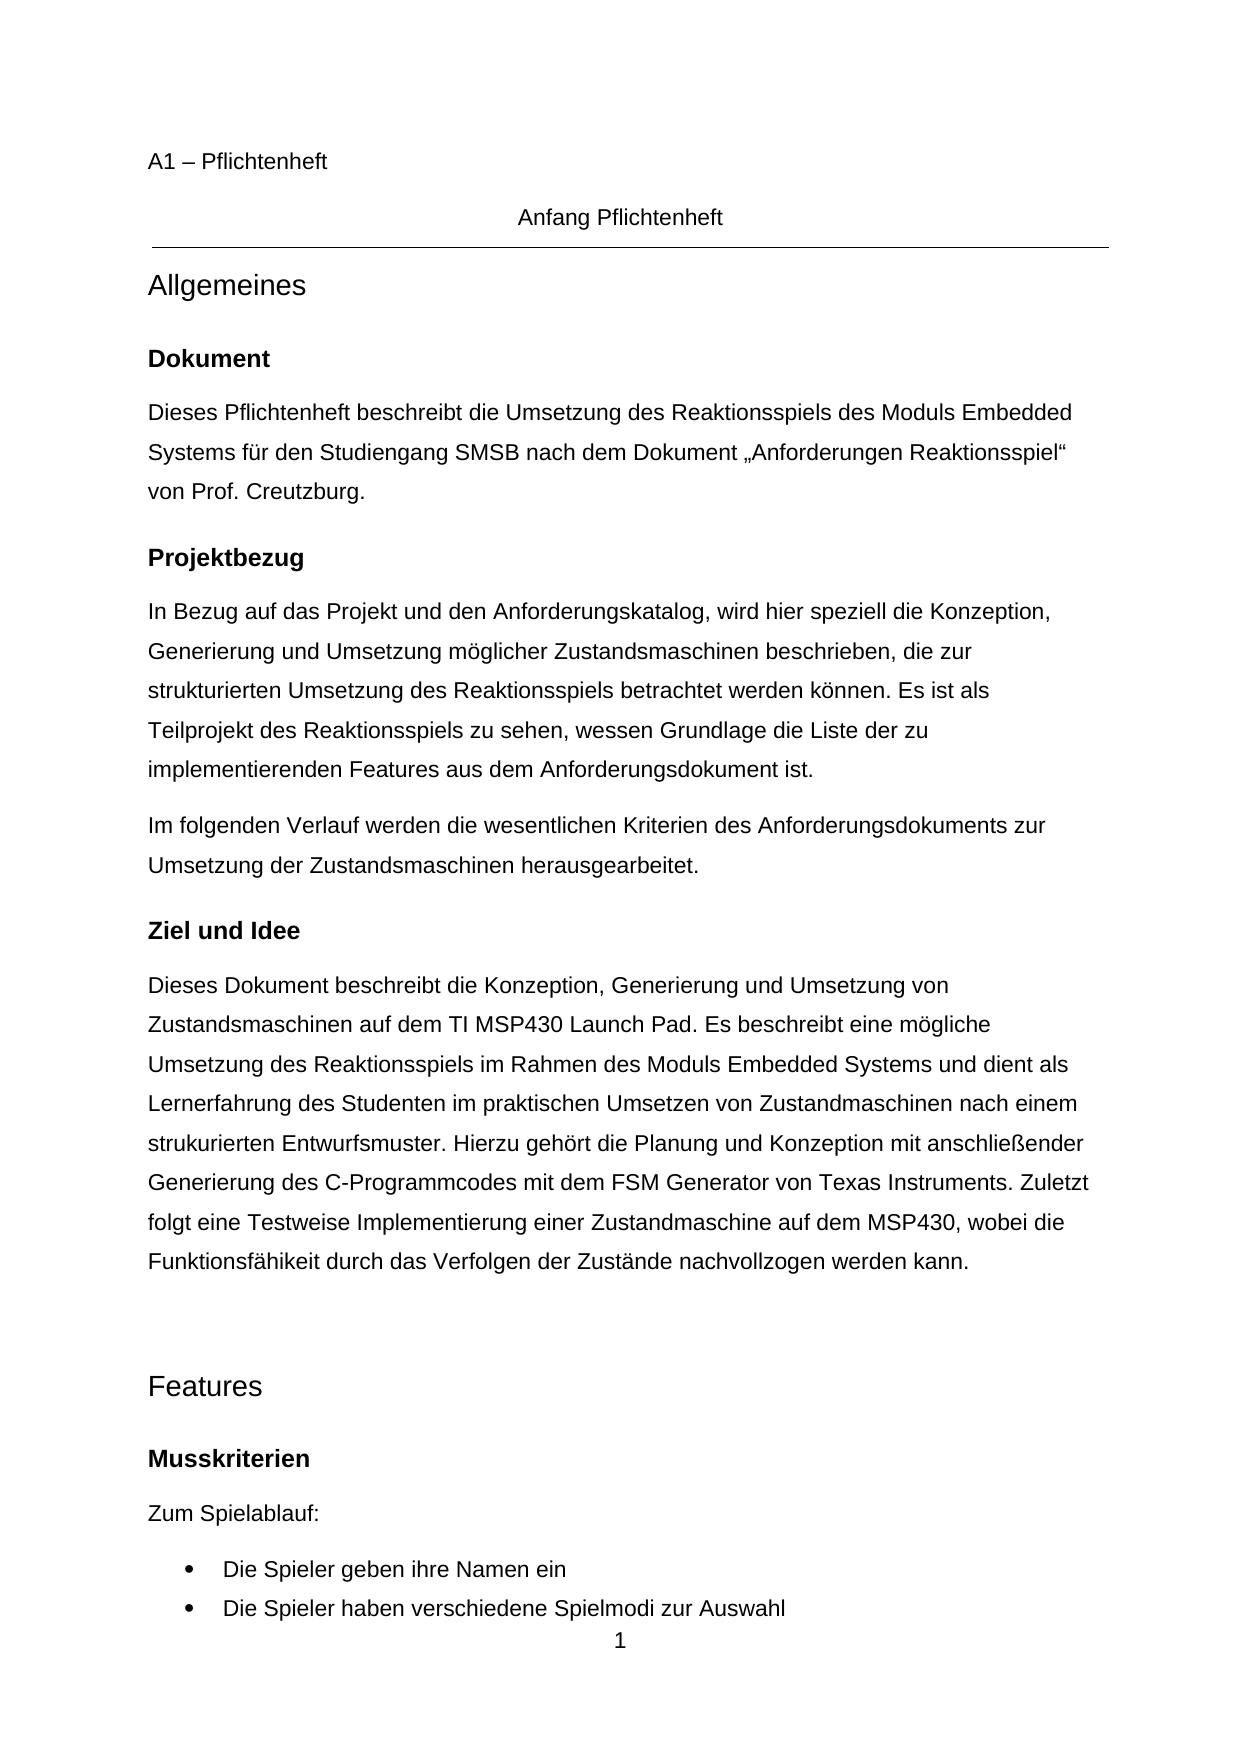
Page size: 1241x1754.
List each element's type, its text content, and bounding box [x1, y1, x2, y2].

text Zum Spielablauf: [148, 1500, 1093, 1526]
subtitle Dokument [148, 343, 1093, 372]
text In Bezug auf das Projekt und den Anforderungskatalog, wird hier speziell die Konzeption, Generierung und Umsetzung möglicher Zustandsmaschinen beschrieben, die zur strukturierten Umsetzung des Reaktionsspiels betrachtet werden können. Es ist als Teilprojekt des Reaktionsspiels zu sehen, wessen Grundlage die Liste der zu implementierenden Features aus dem Anforderungsdokument ist. [148, 598, 1093, 782]
subtitle Features [148, 1369, 1093, 1402]
subtitle Allgemeines [148, 268, 1093, 302]
subtitle Musskriterien [148, 1444, 1093, 1473]
list Die Spieler geben ihre Namen ein [185, 1556, 1093, 1582]
text Dieses Dokument beschreibt die Konzeption, Generierung und Umsetzung von Zustandsmaschinen auf dem TI MSP430 Launch Pad. Es beschreibt eine mögliche Umsetzung des Reaktionsspiels im Rahmen des Moduls Embedded Systems und dient als Lernerfahrung des Studenten im praktischen Umsetzen von Zustandmaschinen nach einem strukurierten Entwurfsmuster. Hierzu gehört die Planung und Konzeption mit anschließender Generierung des C-Programmcodes mit dem FSM Generator von Texas Instruments. Zuletzt folgt eine Testweise Implementierung einer Zustandmaschine auf dem MSP430, wobei die Funktionsfähikeit durch das Verfolgen der Zustände nachvollzogen werden kann. [148, 972, 1093, 1274]
list Die Spieler haben verschiedene Spielmodi zur Auswahl [185, 1595, 1093, 1622]
text Im folgenden Verlauf werden die wesentlichen Kriterien des Anforderungsdokuments zur Umsetzung der Zustandsmaschinen herausgearbeitet. [148, 812, 1093, 878]
text A1 – Pflichtenheft [148, 148, 1093, 174]
subtitle Projektbezug [148, 543, 1093, 571]
text Anfang Pflichtenheft [148, 204, 1093, 230]
subtitle Ziel und Idee [148, 916, 1093, 945]
text Dieses Pflichtenheft beschreibt die Umsetzung des Reaktionsspiels des Moduls Embedded Systems für den Studiengang SMSB nach dem Dokument „Anforderungen Reaktionsspiel“ von Prof. Creutzburg. [148, 399, 1093, 504]
